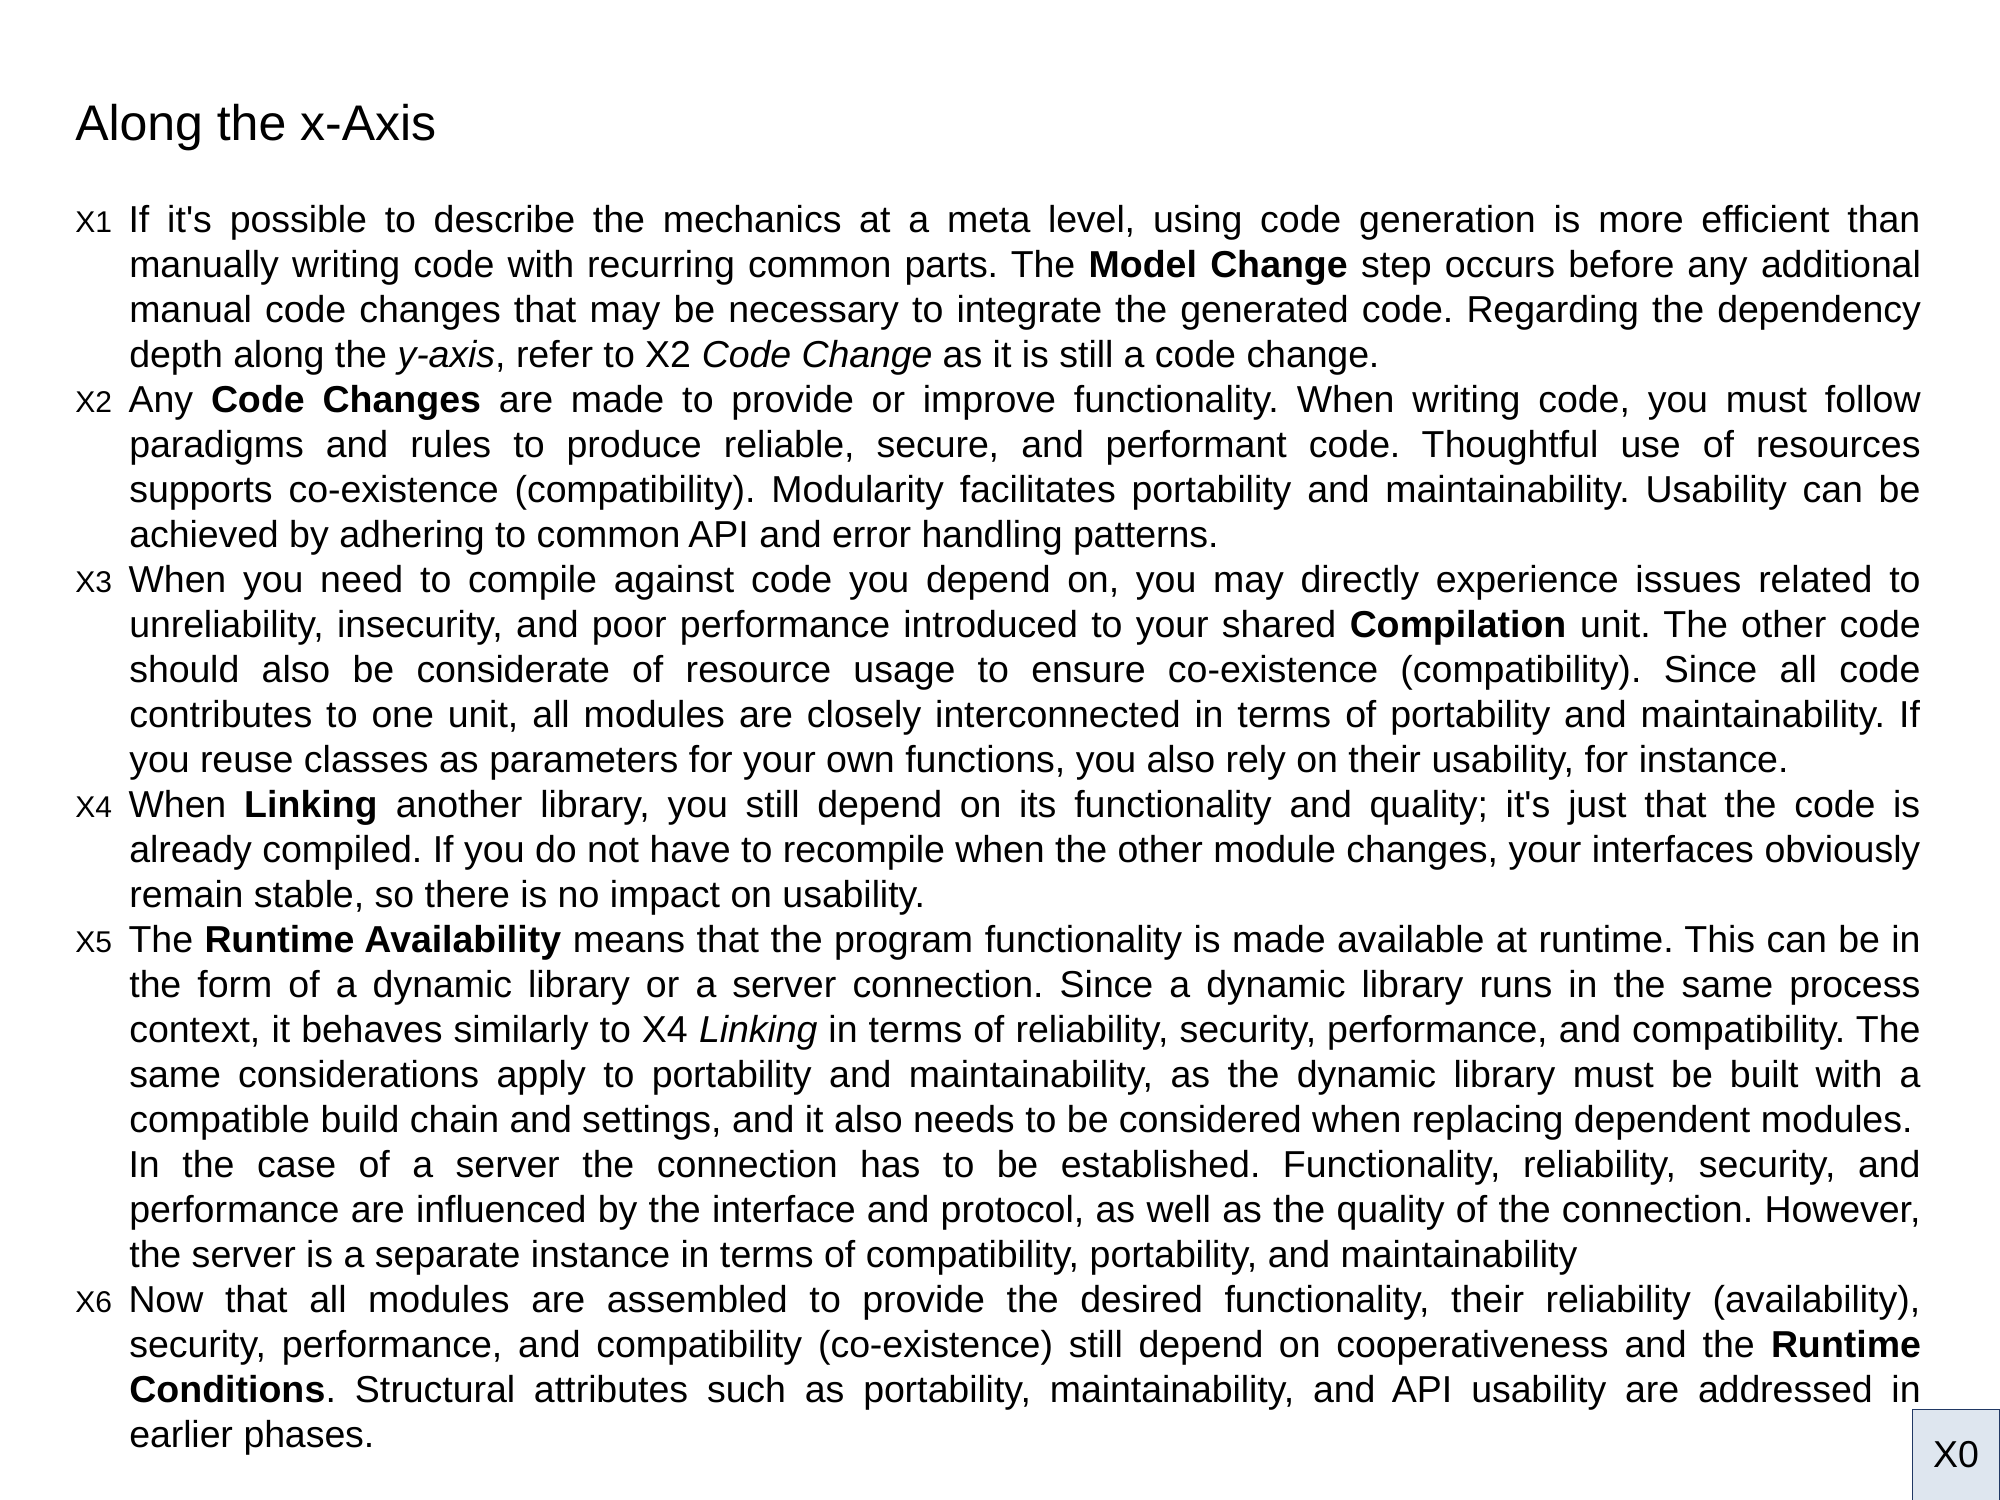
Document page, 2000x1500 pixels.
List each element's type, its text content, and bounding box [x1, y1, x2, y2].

text_box X0 [1912, 1409, 2000, 1500]
text_box Along the x-Axis If it's possible to describe the mechanics at a meta level, using code generation is more efficient than manually writing code with recurring common parts. The Model Change step occurs before any additional manual code changes that may be necessary to integrate the generated code. Regarding the dependency depth along the y-axis, refer to X2 Code Change as it is still a code change. Any Code Changes are made to provide or improve functionality. When writing code, you must follow paradigms and rules to produce reliable, secure, and performant code. Thoughtful use of resources supports co-existence (compatibility). Modularity facilitates portability and maintainability. Usability can be achieved by adhering to common API and error handling patterns. When you need to compile against code you depend on, you may directly experience issues related to unreliability, insecurity, and poor performance introduced to your shared Compilation unit. The other code should also be considerate of resource usage to ensure co-existence (compatibility). Since all code contributes to one unit, all modules are closely interconnected in terms of portability and maintainability. If you reuse classes as parameters for your own functions, you also rely on their usability, for instance. When Linking another library, you still depend on its functionality and quality; it's just that the code is already compiled. If you do not have to recompile when the other module changes, your interfaces obviously remain stable, so there is no impact on usability. The Runtime Availability means that the program functionality is made available at runtime. This can be in the form of a dynamic library or a server connection. Since a dynamic library runs in the same process context, it behaves similarly to X4 Linking in terms of reliability, security, performance, and compatibility. The same considerations apply to portability and maintainability, as the dynamic library must be built with a compatible build chain and settings, and it also needs to be considered when replacing dependent modules. In the case of a server the connection has to be established. Functionality, reliability, security, and performance are influenced by the interface and protocol, as well as the quality of the connection. However, the server is a separate instance in terms of compatibility, portability, and maintainability Now that all modules are assembled to provide the desired functionality, their reliability (availability), security, performance, and compatibility (co-existence) still depend on cooperativeness and the Runtime Conditions. Structural attributes such as portability, maintainability, and API usability are addressed in earlier phases. [75, 90, 1921, 1403]
